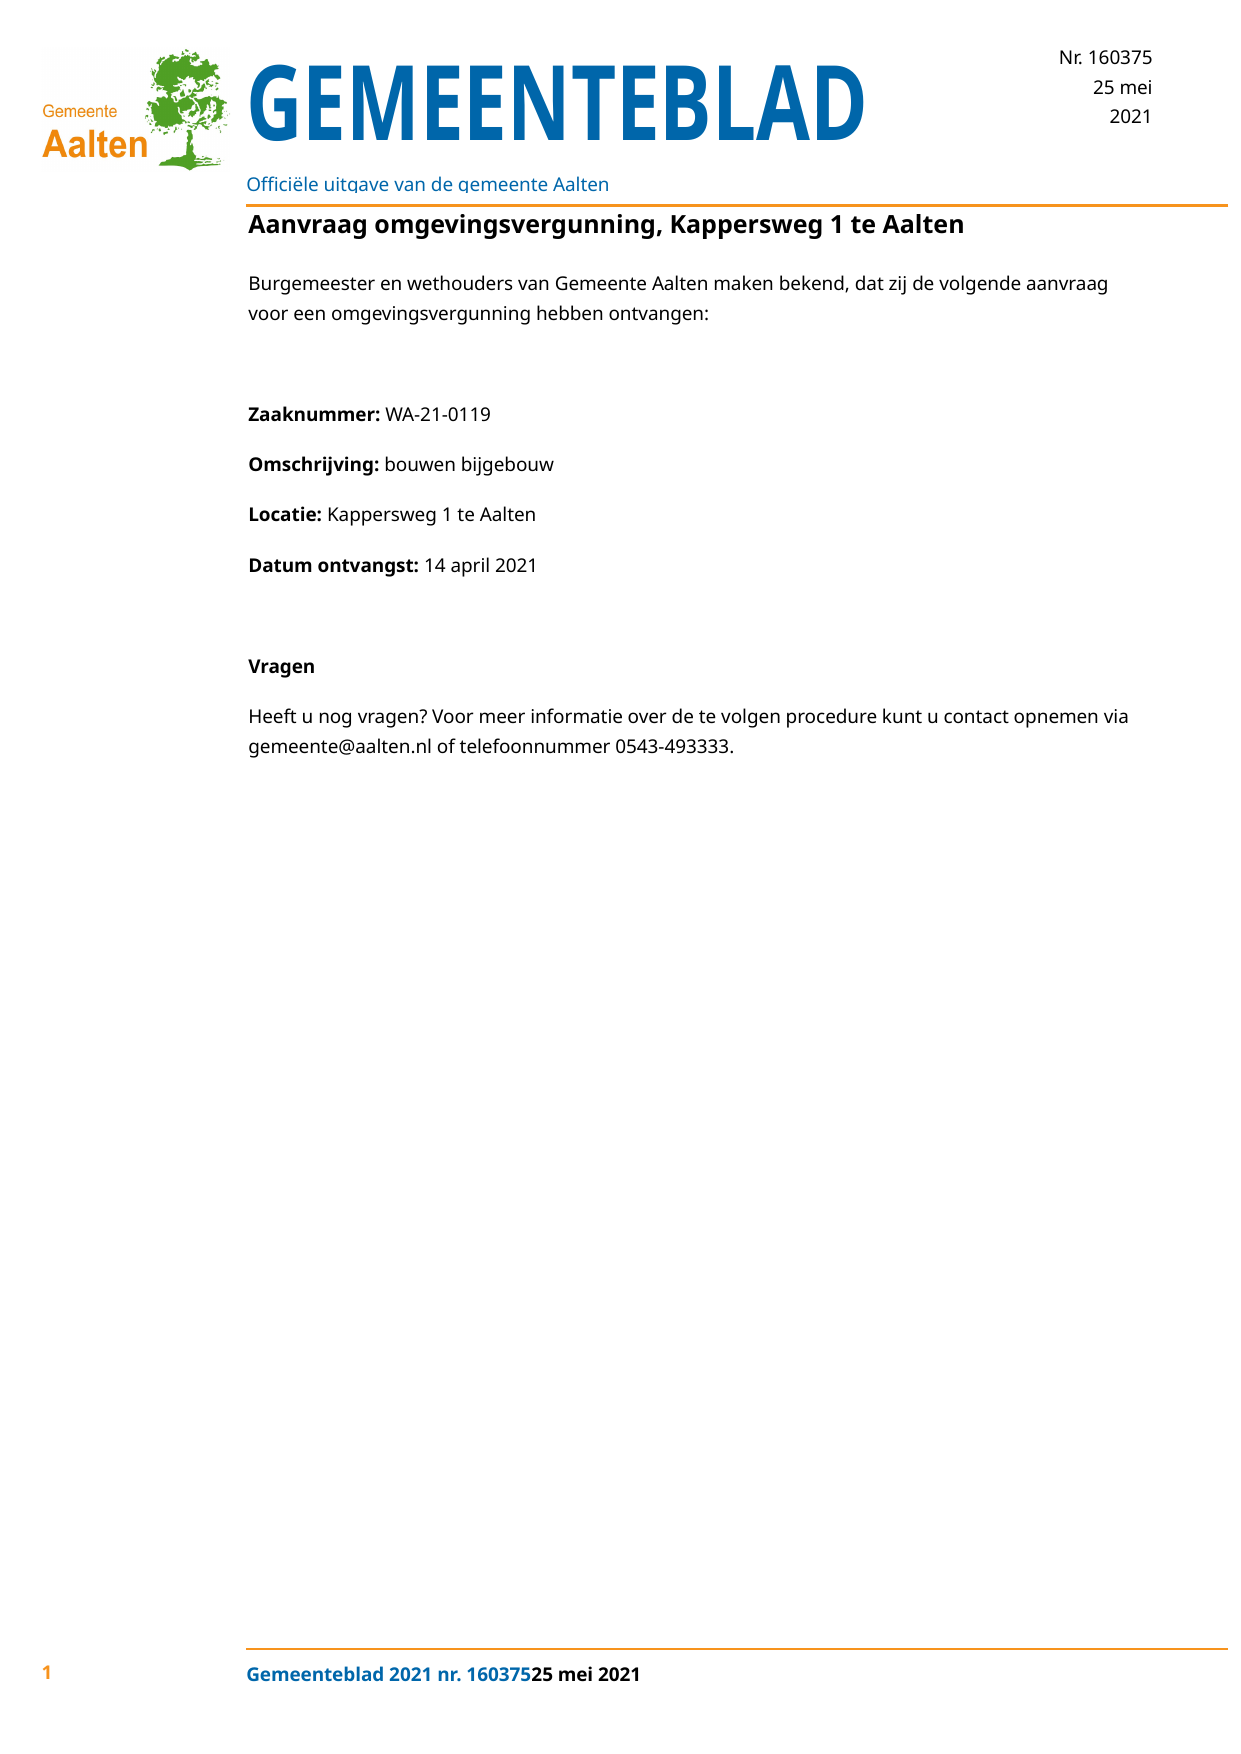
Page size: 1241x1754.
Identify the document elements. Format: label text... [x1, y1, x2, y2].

text Vragen [248, 653, 1152, 678]
text Zaaknummer: WA-21-0119 [248, 401, 1152, 426]
picture [41, 47, 231, 172]
text Aanvraag omgevingsvergunning, Kappersweg 1 te Aalten [248, 207, 1152, 241]
text Burgemeester en wethouders van Gemeente Aalten maken bekend, dat zij de volgende aanvraag voor een omgevingsvergunning hebben ontvangen: [248, 270, 1152, 326]
text Locatie: Kappersweg 1 te Aalten [248, 502, 1152, 527]
text Heeft u nog vragen? Voor meer informatie over de te volgen procedure kunt u contact opnemen via gemeente@aalten.nl of telefoonnummer 0543-493333. [248, 703, 1152, 758]
text Omschrijving: bouwen bijgebouw [248, 451, 1152, 477]
text Datum ontvangst: 14 april 2021 [248, 552, 1152, 578]
